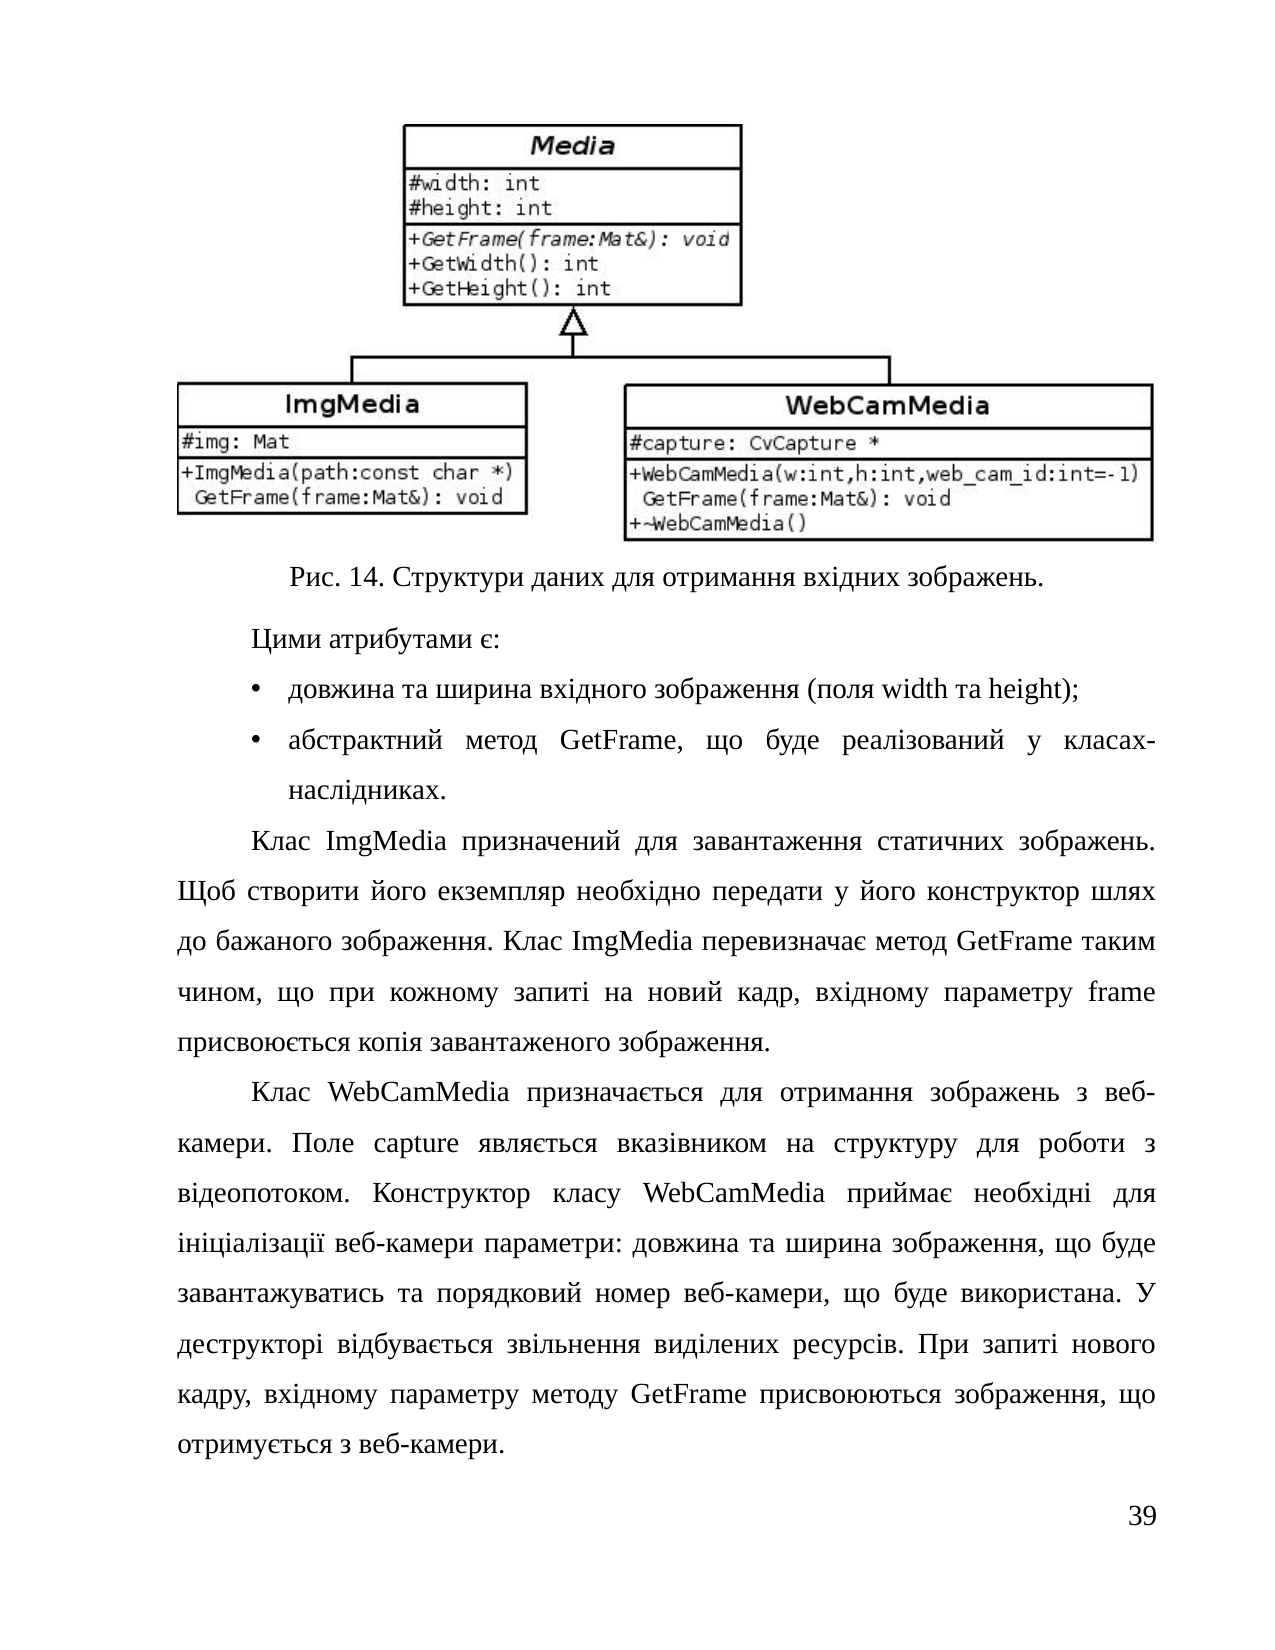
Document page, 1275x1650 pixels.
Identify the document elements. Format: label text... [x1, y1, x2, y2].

list довжина та ширина вхідного зображення (поля width та height); [251, 672, 1157, 705]
text Цими атрибутами є: [177, 621, 1157, 655]
picture [177, 124, 1157, 543]
text Клас ImgMedia призначений для завантаження статичних зображень. Щоб створити його екземпляр необхідно передати у його конструктор шлях до бажаного зображення. Клас ImgMedia перевизначає метод GetFrame таким чином, що при кожному запиті на новий кадр, вхідному параметру frame присвоюється копія завантаженого зображення. [177, 823, 1157, 1058]
text Рис. 14. Структури даних для отримання вхідних зображень. [177, 559, 1157, 593]
text Клас WebCamMedia призначається для отримання зображень з веб-камери. Поле capture являється вказівником на структуру для роботи з відеопотоком. Конструктор класу WebCamMedia приймає необхідні для ініціалізації веб-камери параметри: довжина та ширина зображення, що буде завантажуватись та порядковий номер веб-камери, що буде використана. У деструкторі відбувається звільнення виділених ресурсів. При запиті нового кадру, вхідному параметру методу GetFrame присвоюються зображення, що отримується з веб-камери. [177, 1074, 1157, 1460]
list абстрактний метод GetFrame, що буде реалізований у класах-наслідниках. [251, 722, 1157, 806]
